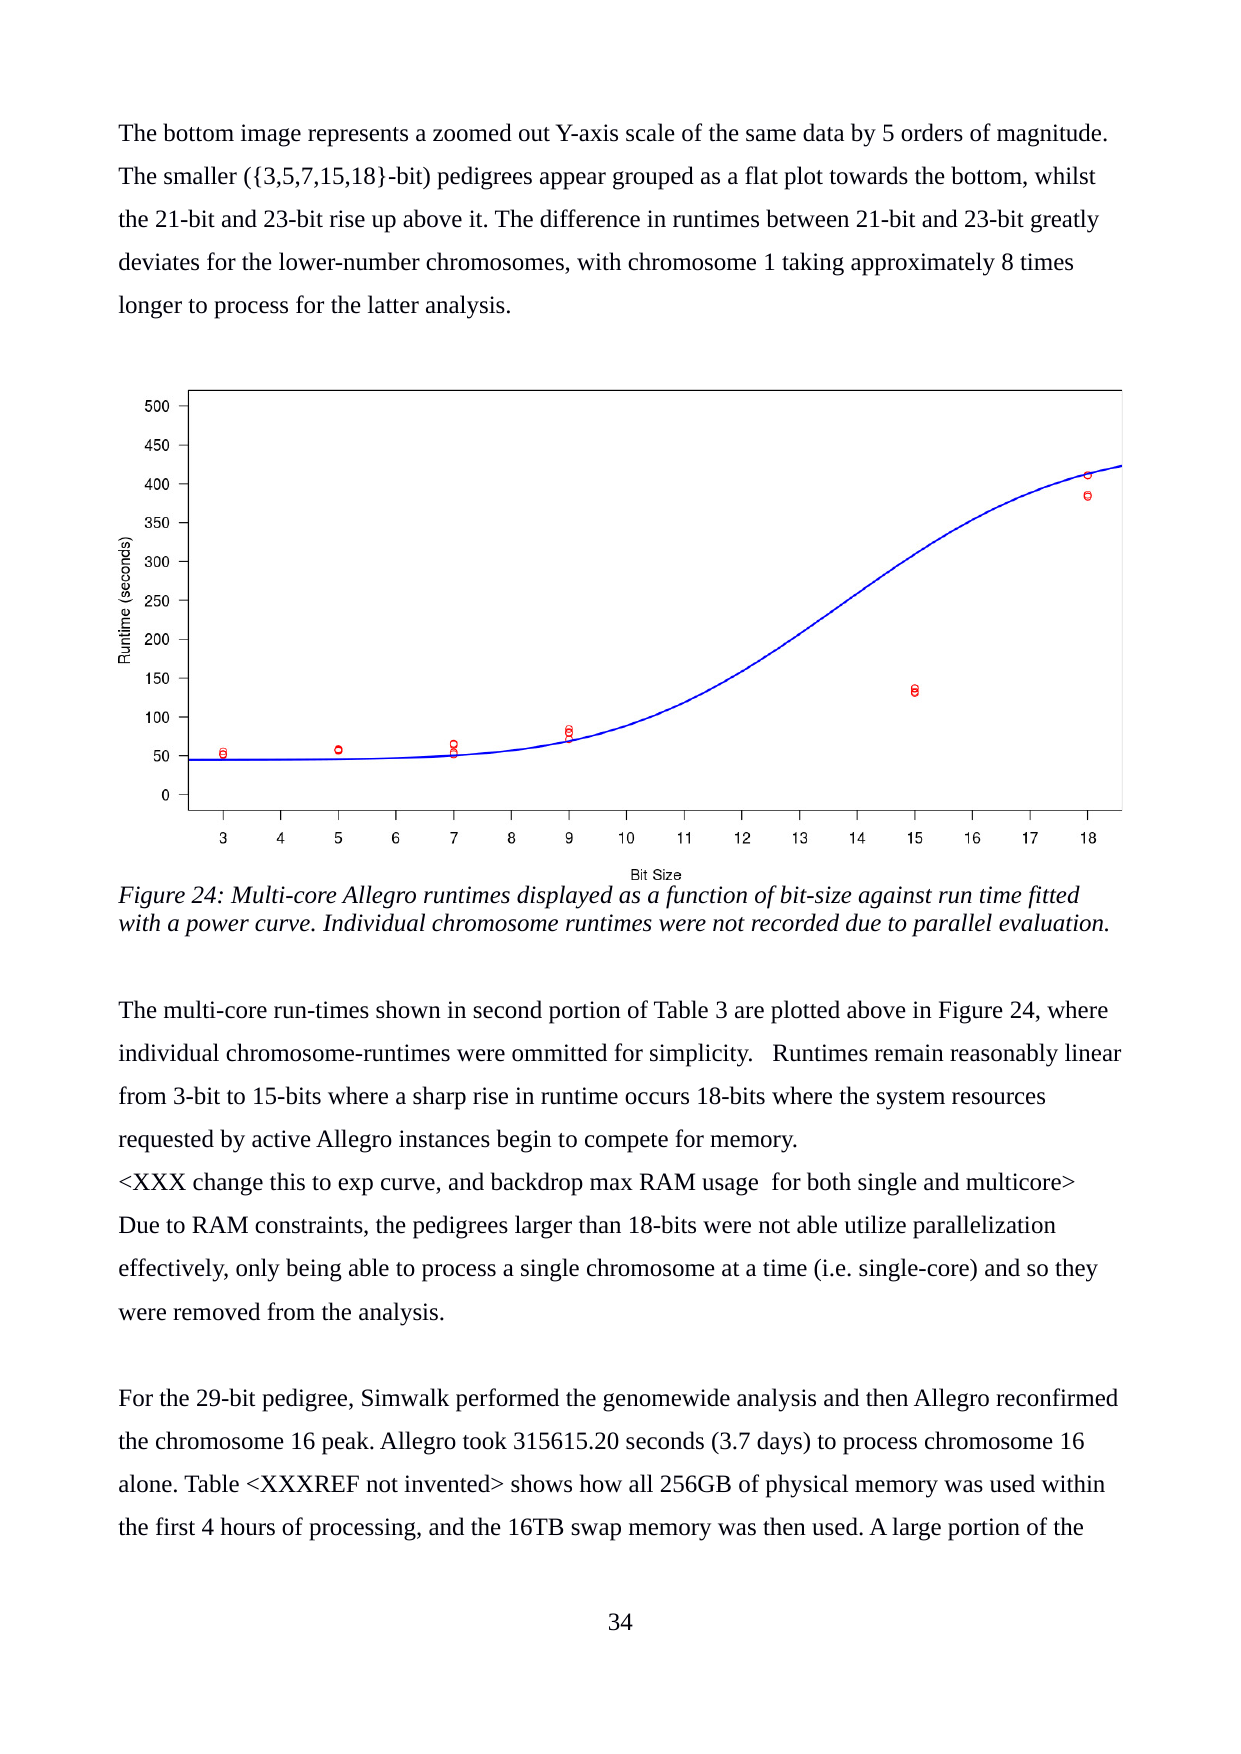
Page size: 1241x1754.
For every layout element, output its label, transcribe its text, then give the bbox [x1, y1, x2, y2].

text Due to RAM constraints, the pedigrees larger than 18-bits were not able utilize parallelization effectively, only being able to process a single chromosome at a time (i.e. single-core) and so they were removed from the analysis. [118, 1210, 1122, 1325]
text Figure 24: Multi-core Allegro runtimes displayed as a function of bit-size against run time fitted with a power curve. Individual chromosome runtimes were not recorded due to parallel evaluation. [118, 880, 1122, 937]
text <XXX change this to exp curve, and backdrop max RAM usage for both single and multicore> [118, 1167, 1122, 1196]
picture [118, 389, 1123, 880]
text The bottom image represents a zoomed out Y-axis scale of the same data by 5 orders of magnitude. The smaller ({3,5,7,15,18}-bit) pedigrees appear grouped as a flat plot towards the bottom, whilst the 21-bit and 23-bit rise up above it. The difference in runtimes between 21-bit and 23-bit greatly deviates for the lower-number chromosomes, with chromosome 1 taking approximately 8 times longer to process for the latter analysis. [118, 118, 1122, 319]
text For the 29-bit pedigree, Simwalk performed the genomewide analysis and then Allegro reconfirmed the chromosome 16 peak. Allegro took 315615.20 seconds (3.7 days) to process chromosome 16 alone. Table <XXXREF not invented> shows how all 256GB of physical memory was used within the first 4 hours of processing, and the 16TB swap memory was then used. A large portion of the [118, 1383, 1122, 1541]
text The multi-core run-times shown in second portion of Table 3 are plotted above in Figure 24, where individual chromosome-runtimes were ommitted for simplicity. Runtimes remain reasonably linear from 3-bit to 15-bits where a sharp rise in runtime occurs 18-bits where the system resources requested by active Allegro instances begin to compete for memory. [118, 995, 1122, 1153]
